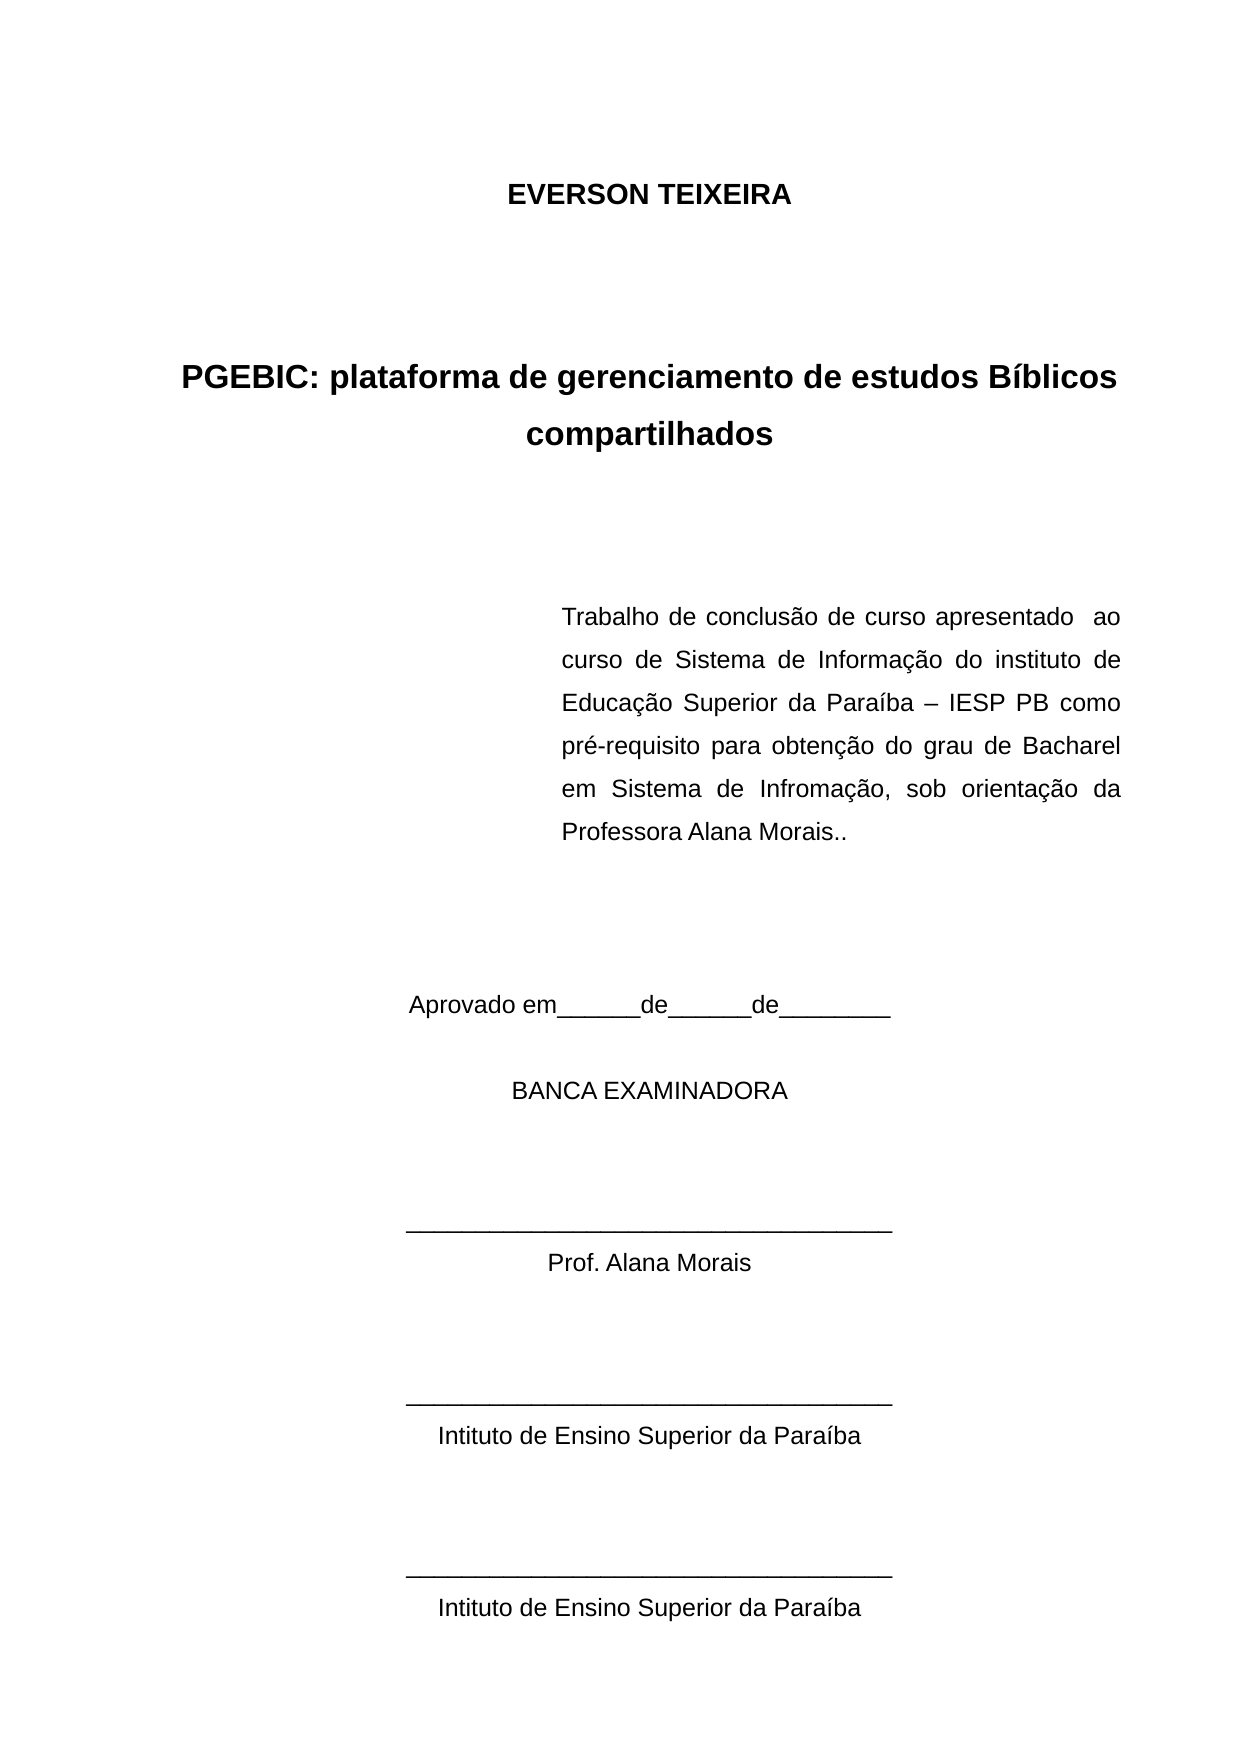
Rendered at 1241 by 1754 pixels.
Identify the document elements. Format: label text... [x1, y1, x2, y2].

text Prof. Alana Morais [177, 1248, 1122, 1277]
text Intituto de Ensino Superior da Paraíba [177, 1421, 1122, 1449]
text Aprovado em______de______de________ [177, 989, 1122, 1018]
text ___________________________________ [177, 1205, 1122, 1234]
text ___________________________________ [177, 1378, 1122, 1406]
text BANCA EXAMINADORA [177, 1076, 1122, 1104]
text PGEBIC: plataforma de gerenciamento de estudos Bíblicos compartilhados [177, 357, 1122, 453]
text Intituto de Ensino Superior da Paraíba [177, 1593, 1122, 1622]
text ___________________________________ [177, 1550, 1122, 1579]
text Trabalho de conclusão de curso apresentado ao curso de Sistema de Informação do instituto de Educação Superior da Paraíba – IESP PB como pré-requisito para obtenção do grau de Bacharel em Sistema de Infromação, sob orientação da Professora Alana Morais.. [561, 601, 1122, 846]
text EVERSON TEIXEIRA [177, 177, 1122, 211]
